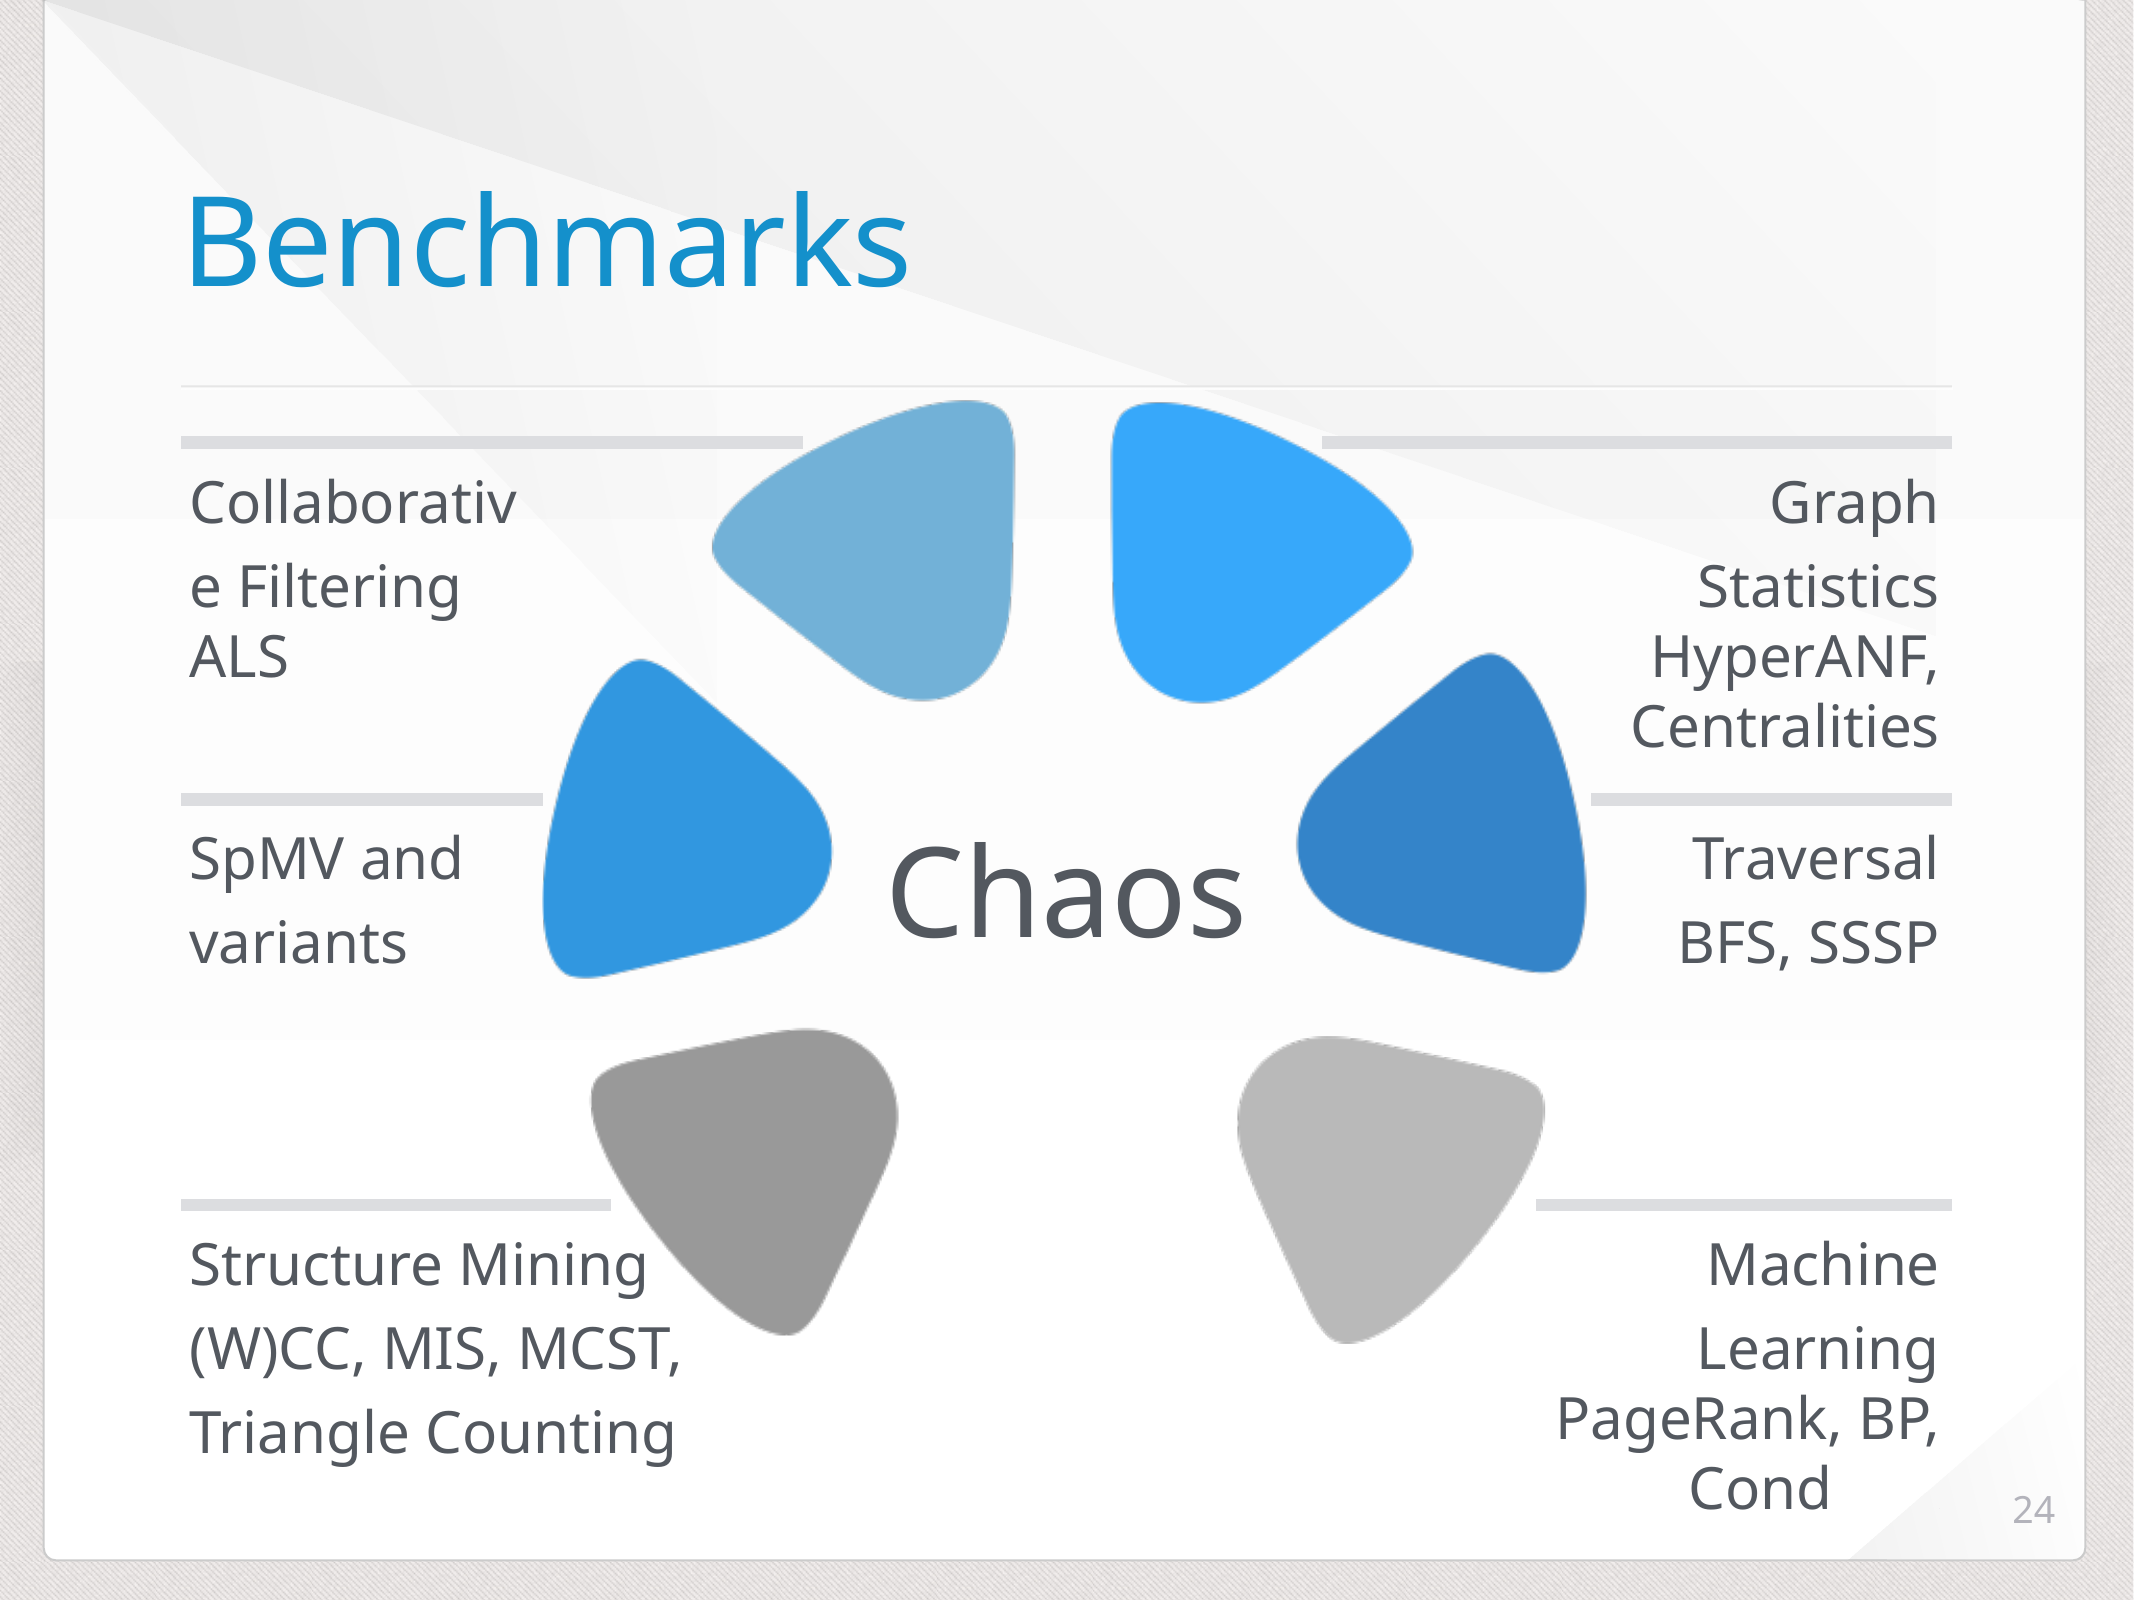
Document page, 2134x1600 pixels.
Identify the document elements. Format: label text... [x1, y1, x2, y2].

picture [542, 397, 1591, 1348]
text_box Structure Mining (W)CC, MIS, MCST, Triangle Counting [181, 1205, 748, 1474]
text_box SpMV and variants [181, 799, 543, 984]
slide_number [1909, 1476, 2071, 1548]
text_box Graph Statistics HyperANF, Centralities [1511, 443, 1948, 768]
title Benchmarks [181, 145, 1953, 355]
text_box Chaos [877, 773, 1257, 971]
text_box Collaborative Filtering ALS [181, 443, 543, 698]
text_box Traversal BFS, SSSP [1511, 799, 1948, 1068]
picture [0, 0, 2134, 1600]
text_box Machine Learning PageRank, BP, Cond . [1484, 1205, 1948, 1530]
